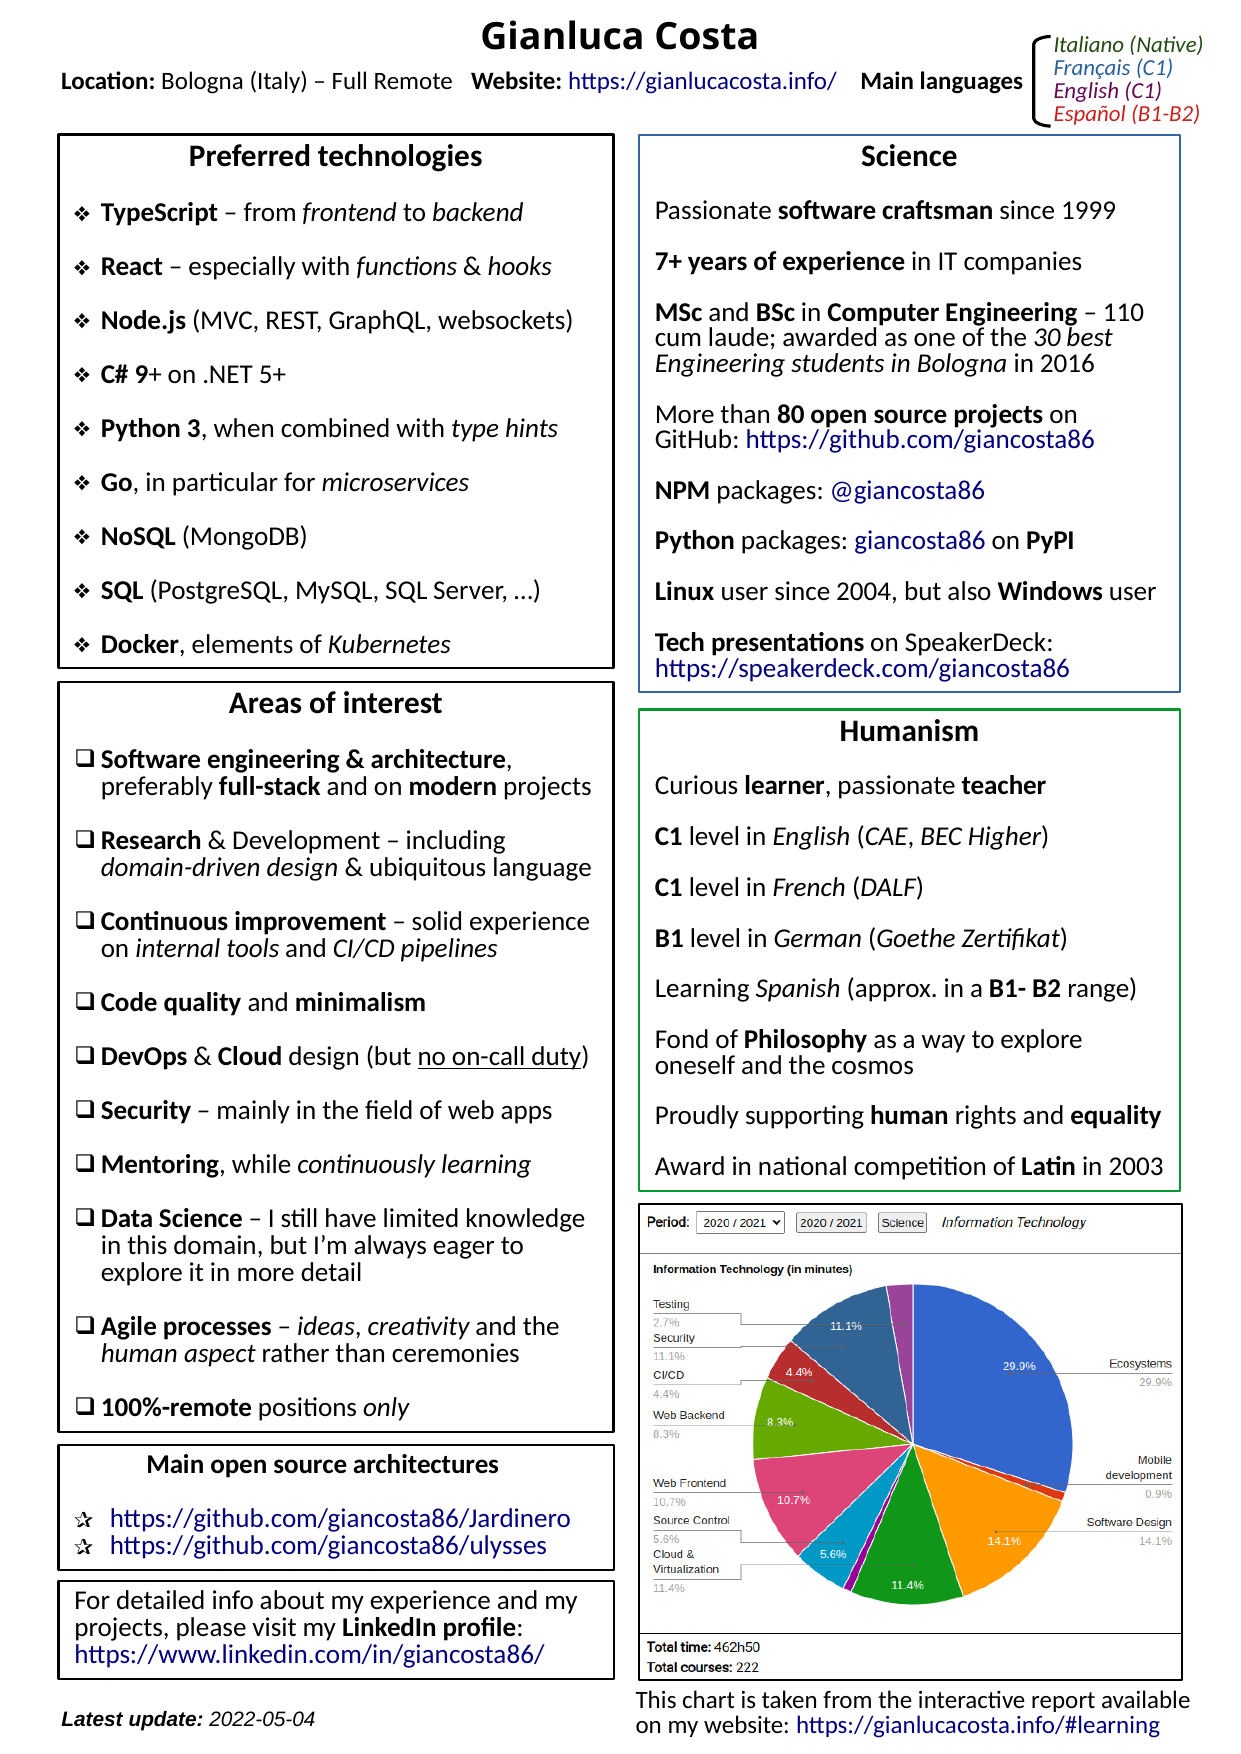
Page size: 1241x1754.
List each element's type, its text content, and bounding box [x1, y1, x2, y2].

text_box Latest update: 2022-05-04 [46, 1700, 331, 1739]
text_box Location: Bologna (Italy) – Full Remote Website: https://gianlucacosta.info/ Main languages [28, 63, 1032, 103]
text_box For detailed info about my experience and my projects, please visit my LinkedIn profile: https://www.linkedin.com/in/giancosta86/ [58, 1581, 614, 1679]
text_box Science Passionate software craftsman since 1999 7+ years of experience in IT companies MSc and BSc in Computer Engineering – 110 cum laude; awarded as one of the 30 best Engineering students in Bologna in 2016 More than 80 open source projects on GitHub: https://github.com/giancosta86 NPM packages: @giancosta86 Python packages: giancosta86 on PyPI Linux user since 2004, but also Windows user Tech presentations on SpeakerDeck: https://speakerdeck.com/giancosta86 [639, 134, 1180, 693]
text_box Main open source architectures https://github.com/giancosta86/Jardinero https://github.com/giancosta86/ulysses [58, 1445, 614, 1570]
text_box This chart is taken from the interactive report available on my website: https://gianlucacosta.info/#learning [620, 1682, 1212, 1749]
picture [640, 1204, 1182, 1679]
text_box Humanism Curious learner, passionate teacher C1 level in English (CAE, BEC Higher) C1 level in French (DALF) B1 level in German (Goethe Zertifikat) Learning Spanish (approx. in a B1- B2 range) Fond of Philosophy as a way to explore oneself and the cosmos Proudly supporting human rights and equality Award in national competition of Latin in 2003 [639, 709, 1180, 1191]
text_box Italiano (Native) Français (C1) English (C1) Español (B1-B2) [1038, 27, 1219, 135]
text_box Gianluca Costa [0, 2, 1241, 70]
text_box Areas of interest Software engineering & architecture, preferably full-stack and on modern projects Research & Development – including domain-driven design & ubiquitous language Continuous improvement – solid experience on internal tools and CI/CD pipelines Code quality and minimalism DevOps & Cloud design (but no on-call duty) Security – mainly in the field of web apps Mentoring, while continuously learning Data Science – I still have limited knowledge in this domain, but I’m always eager to explore it in more detail Agile processes – ideas, creativity and the human aspect rather than ceremonies 100%-remote positions only [58, 681, 614, 1432]
text_box Preferred technologies TypeScript – from frontend to backend React – especially with functions & hooks Node.js (MVC, REST, GraphQL, websockets) C# 9+ on .NET 5+ Python 3, when combined with type hints Go, in particular for microservices NoSQL (MongoDB) SQL (PostgreSQL, MySQL, SQL Server, …) Docker, elements of Kubernetes [58, 134, 614, 669]
